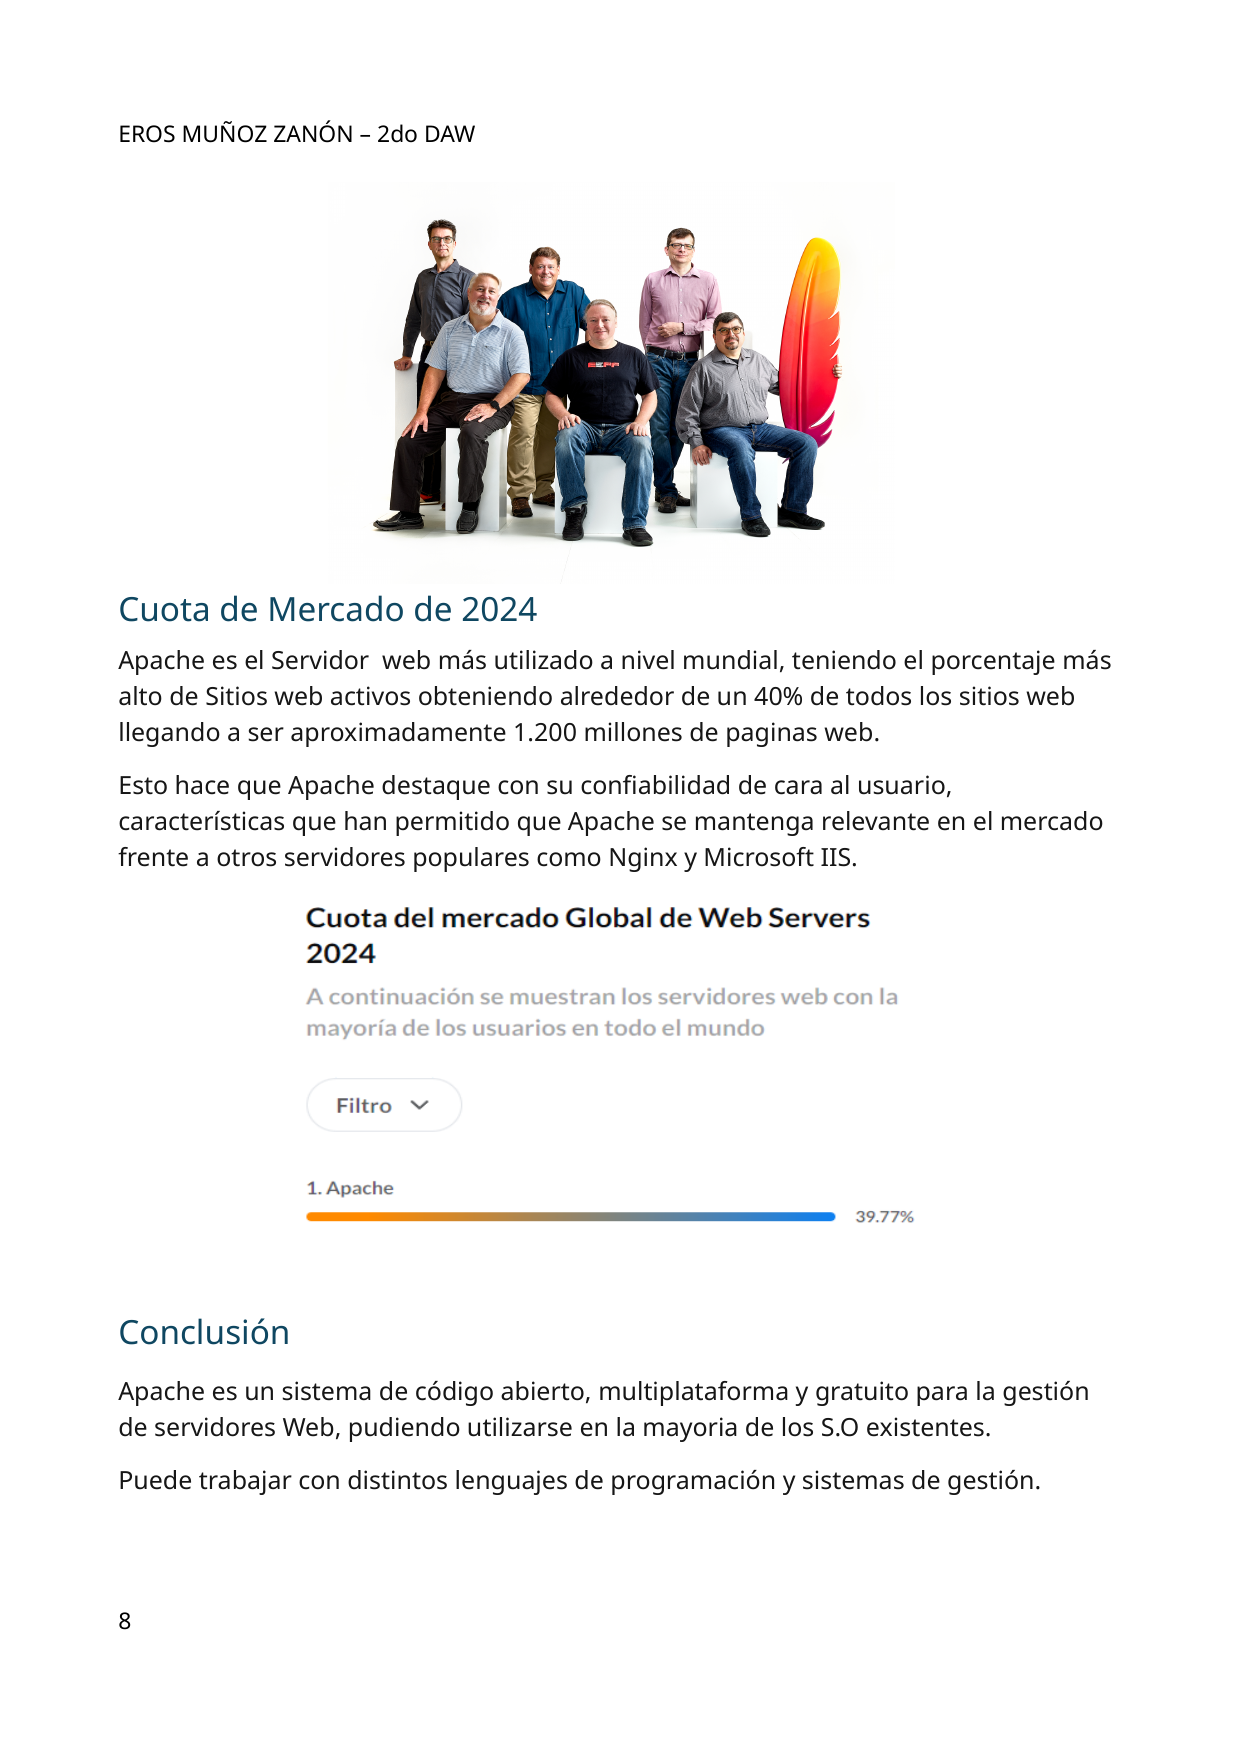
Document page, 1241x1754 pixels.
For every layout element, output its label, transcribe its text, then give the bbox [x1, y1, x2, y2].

text Conclusión [118, 1309, 1122, 1354]
picture [327, 182, 896, 584]
text Apache es un sistema de código abierto, multiplataforma y gratuito para la gestión de servidores Web, pudiendo utilizarse en la mayoria de los S.O existentes. [118, 1373, 1122, 1444]
subtitle Cuota de Mercado de 2024 [118, 584, 1122, 631]
picture [289, 896, 936, 1257]
text Esto hace que Apache destaque con su confiabilidad de cara al usuario, características que han permitido que Apache se mantenga relevante en el mercado frente a otros servidores populares como Nginx y Microsoft IIS. [118, 767, 1122, 873]
text Apache es el Servidor web más utilizado a nivel mundial, teniendo el porcentaje más alto de Sitios web activos obteniendo alrededor de un 40% de todos los sitios web llegando a ser aproximadamente 1.200 millones de paginas web. [118, 642, 1122, 749]
text Puede trabajar con distintos lenguajes de programación y sistemas de gestión. [118, 1462, 1122, 1496]
